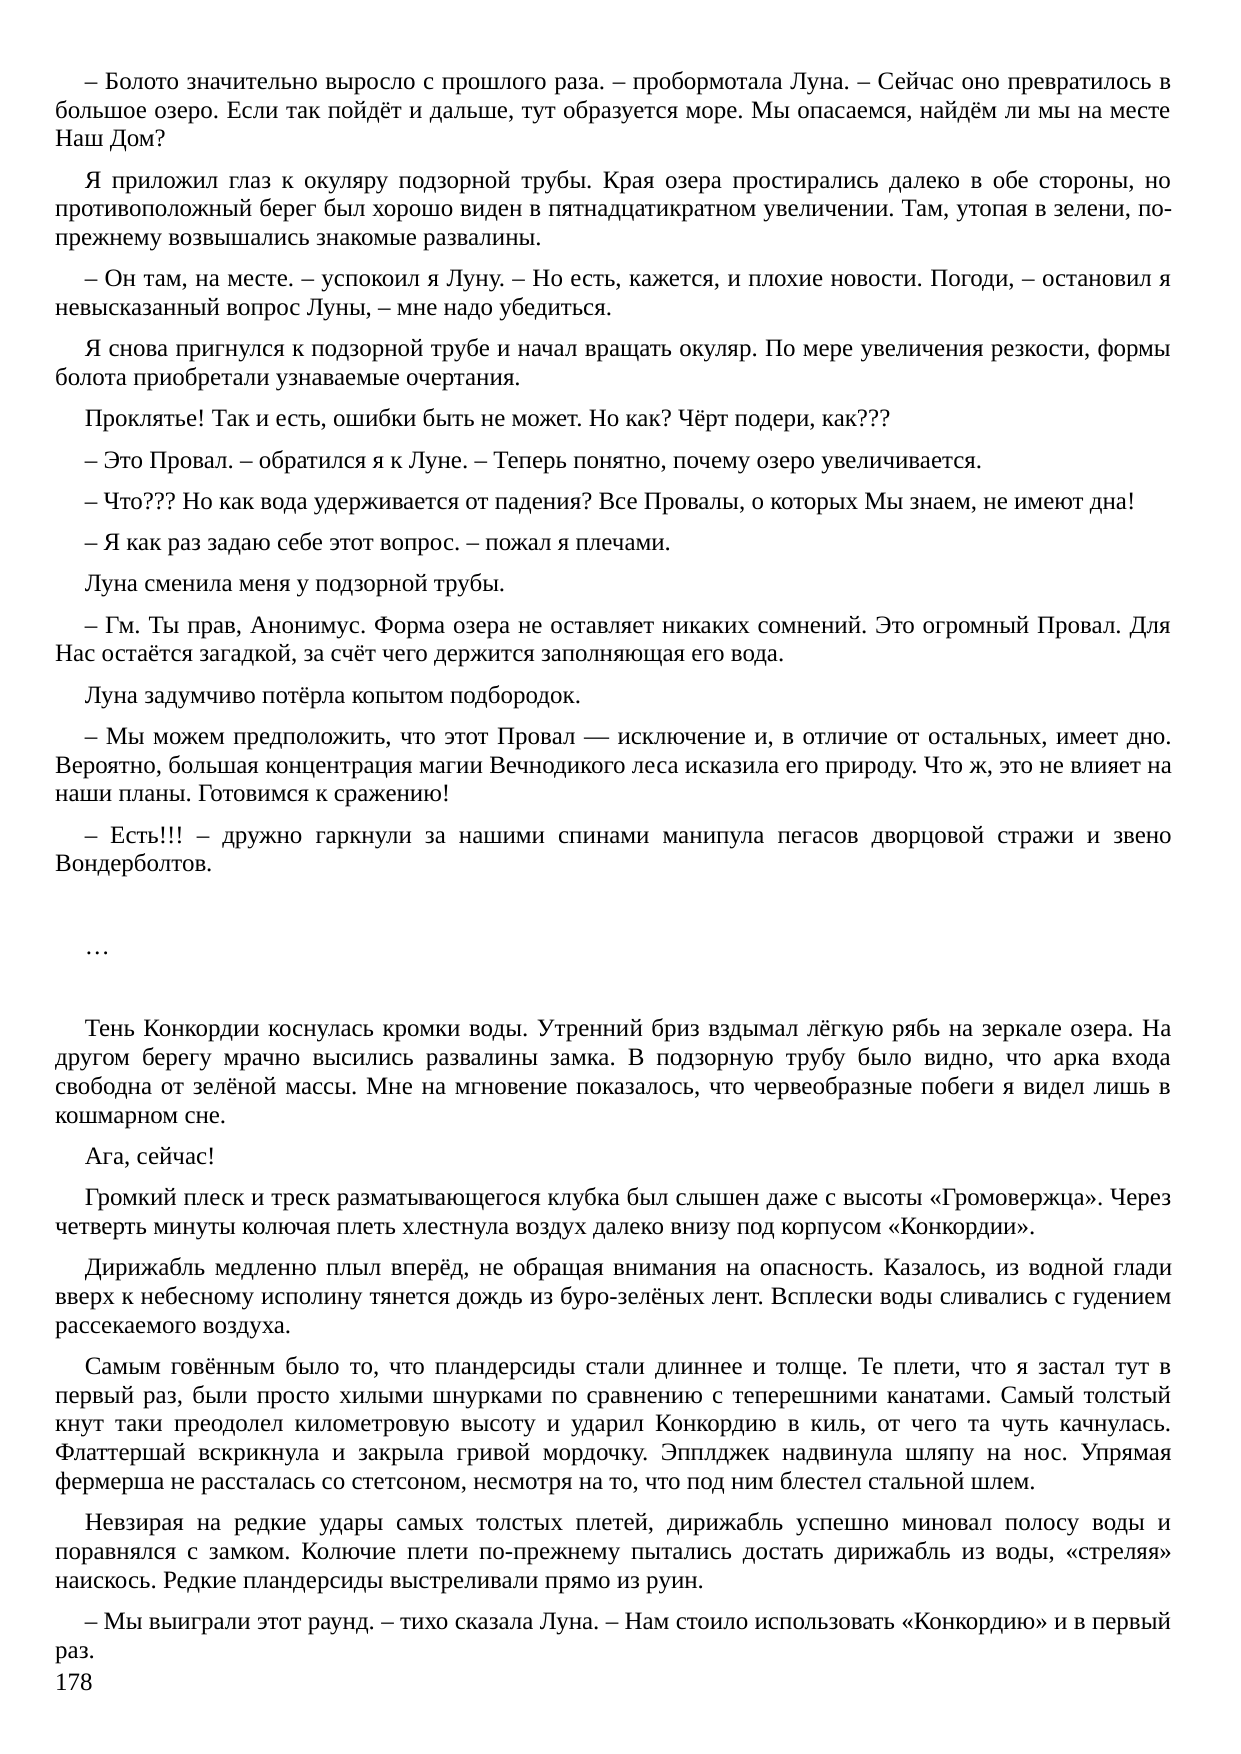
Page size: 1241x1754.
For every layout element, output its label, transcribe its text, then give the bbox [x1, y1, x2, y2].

text Тень Конкордии коснулась кромки воды. Утренний бриз вздымал лёгкую рябь на зеркале озера. На другом берегу мрачно высились развалины замка. В подзорную трубу было видно, что арка входа свободна от зелёной массы. Мне на мгновение показалось, что червеобразные побеги я видел лишь в кошмарном сне. [55, 1013, 1173, 1128]
text … [55, 931, 1173, 960]
text – Гм. Ты прав, Анонимус. Форма озера не оставляет никаких сомнений. Это огромный Провал. Для Нас остаётся загадкой, за счёт чего держится заполняющая его вода. [55, 610, 1173, 667]
text Самым говённым было то, что пландерсиды стали длиннее и толще. Те плети, что я застал тут в первый раз, были просто хилыми шнурками по сравнению с теперешними канатами. Самый толстый кнут таки преодолел километровую высоту и ударил Конкордию в киль, от чего та чуть качнулась. Флаттершай вскрикнула и закрыла гривой мордочку. Эпплджек надвинула шляпу на нос. Упрямая фермерша не рассталась со стетсоном, несмотря на то, что под ним блестел стальной шлем. [55, 1351, 1173, 1495]
text – Есть!!! – дружно гаркнули за нашими спинами манипула пегасов дворцовой стражи и звено Вондерболтов. [55, 820, 1173, 877]
text Невзирая на редкие удары самых толстых плетей, дирижабль успешно миновал полосу воды и поравнялся с замком. Колючие плети по-прежнему пытались достать дирижабль из воды, «стреляя» наискось. Редкие пландерсиды выстреливали прямо из руин. [55, 1507, 1173, 1593]
text Я снова пригнулся к подзорной трубе и начал вращать окуляр. По мере увеличения резкости, формы болота приобретали узнаваемые очертания. [55, 333, 1173, 391]
text – Это Провал. – обратился я к Луне. – Теперь понятно, почему озеро увеличивается. [55, 445, 1173, 473]
text Ага, сейчас! [55, 1141, 1173, 1170]
text Луна задумчиво потёрла копытом подбородок. [55, 680, 1173, 708]
text – Он там, на месте. – успокоил я Луну. – Но есть, кажется, и плохие новости. Погоди, – остановил я невысказанный вопрос Луны, – мне надо убедиться. [55, 263, 1173, 321]
text – Что??? Но как вода удерживается от падения? Все Провалы, о которых Мы знаем, не имеют дна! [55, 486, 1173, 515]
text Луна сменила меня у подзорной трубы. [55, 568, 1173, 597]
text Дирижабль медленно плыл вперёд, не обращая внимания на опасность. Казалось, из водной глади вверх к небесному исполину тянется дождь из буро-зелёных лент. Всплески воды сливались с гудением рассекаемого воздуха. [55, 1252, 1173, 1338]
text – Мы можем предположить, что этот Провал — исключение и, в отличие от остальных, имеет дно. Вероятно, большая концентрация магии Вечнодикого леса исказила его природу. Что ж, это не влияет на наши планы. Готовимся к сражению! [55, 721, 1173, 807]
text – Мы выиграли этот раунд. – тихо сказала Луна. – Нам стоило использовать «Конкордию» и в первый раз. [55, 1606, 1173, 1663]
text – Болото значительно выросло с прошлого раза. – пробормотала Луна. – Сейчас оно превратилось в большое озеро. Если так пойдёт и дальше, тут образуется море. Мы опасаемся, найдём ли мы на месте Наш Дом? [55, 66, 1173, 152]
text Громкий плеск и треск разматывающегося клубка был слышен даже с высоты «Громовержца». Через четверть минуты колючая плеть хлестнула воздух далеко внизу под корпусом «Конкордии». [55, 1182, 1173, 1240]
text Я приложил глаз к окуляру подзорной трубы. Края озера простирались далеко в обе стороны, но противоположный берег был хорошо виден в пятнадцатикратном увеличении. Там, утопая в зелени, по-прежнему возвышались знакомые развалины. [55, 165, 1173, 251]
text Проклятье! Так и есть, ошибки быть не может. Но как? Чёрт подери, как??? [55, 403, 1173, 432]
text – Я как раз задаю себе этот вопрос. – пожал я плечами. [55, 527, 1173, 556]
